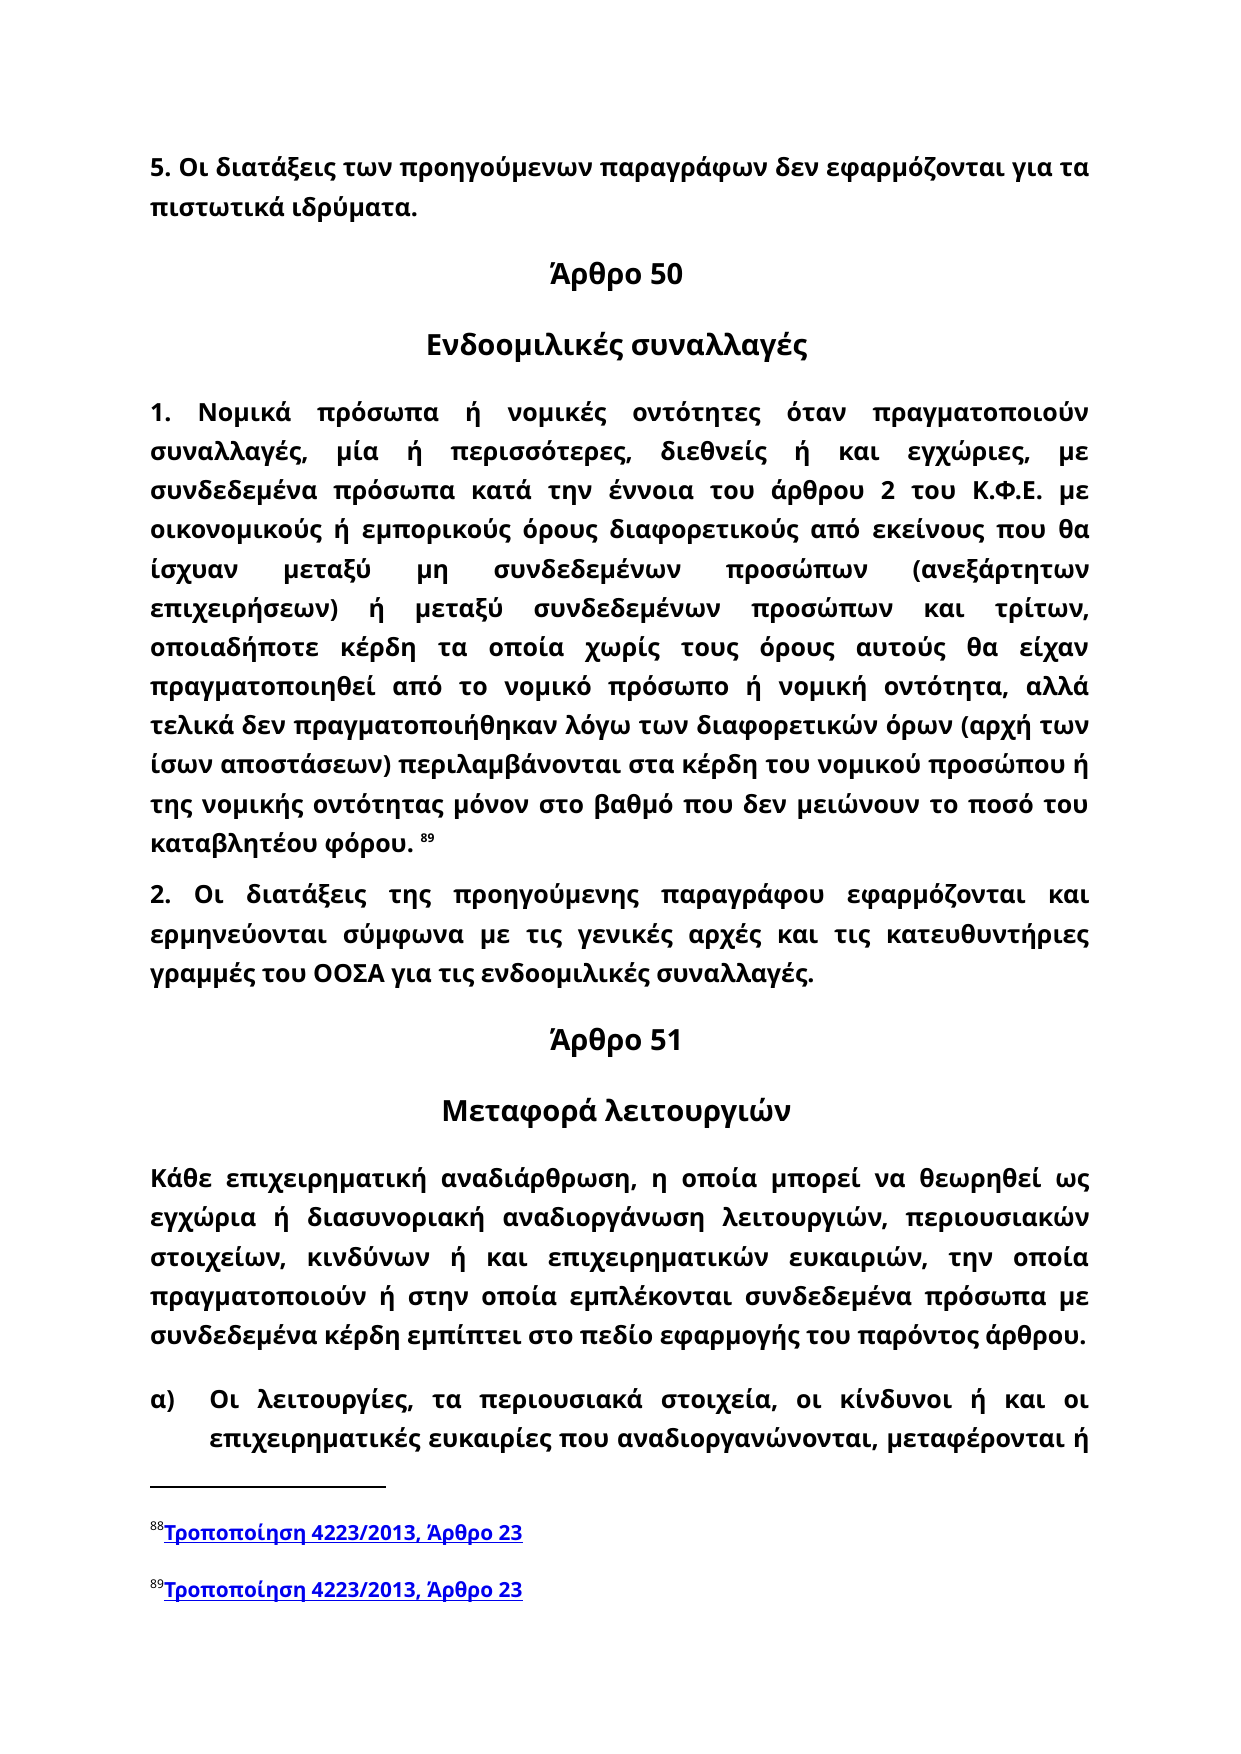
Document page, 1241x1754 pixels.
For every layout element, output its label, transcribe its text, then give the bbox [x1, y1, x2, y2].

text Τροποποίηση 4223/2013, Άρθρο 23 [150, 1518, 1090, 1546]
subtitle Μεταφορά λειτουργιών [150, 1090, 1090, 1130]
text 2. Οι διατάξεις της προηγούμενης παραγράφου εφαρμόζονται και ερμηνεύονται σύμφωνα με τις γενικές αρχές και τις κατευθυντήριες γραμμές του ΟΟΣΑ για τις ενδοομιλικές συναλλαγές. [150, 877, 1090, 989]
text 5. Οι διατάξεις των προηγούμενων παραγράφων δεν εφαρμόζονται για τα πιστωτικά ιδρύματα. [150, 150, 1090, 223]
subtitle Άρθρο 50 [150, 253, 1090, 293]
list α) Οι λειτουργίες, τα περιουσιακά στοιχεία, οι κίνδυνοι ή και οι επιχειρηματικές ευκαιρίες που αναδιοργανώνονται, μεταφέρονται ή [150, 1382, 1090, 1455]
subtitle Ενδοομιλικές συναλλαγές [150, 324, 1090, 364]
text Κάθε επιχειρηματική αναδιάρθρωση, η οποία μπορεί να θεωρηθεί ως εγχώρια ή διασυνοριακή αναδιοργάνωση λειτουργιών, περιουσιακών στοιχείων, κινδύνων ή και επιχειρηματικών ευκαιριών, την οποία πραγματοποιούν ή στην οποία εμπλέκονται συνδεδεμένα πρόσωπα με συνδεδεμένα κέρδη εμπίπτει στο πεδίο εφαρμογής του παρόντος άρθρου. [150, 1161, 1090, 1352]
text Τροποποίηση 4223/2013, Άρθρο 23 [150, 1576, 1090, 1604]
subtitle Άρθρο 51 [150, 1019, 1090, 1059]
text 1. Νομικά πρόσωπα ή νομικές οντότητες όταν πραγματοποιούν συναλλαγές, μία ή περισσότερες, διεθνείς ή και εγχώριες, με συνδεδεμένα πρόσωπα κατά την έννοια του άρθρου 2 του Κ.Φ.Ε. με οικονομικούς ή εμπορικούς όρους διαφορετικούς από εκείνους που θα ίσχυαν μεταξύ μη συνδεδεμένων προσώπων (ανεξάρτητων επιχειρήσεων) ή μεταξύ συνδεδεμένων προσώπων και τρίτων, οποιαδήποτε κέρδη τα οποία χωρίς τους όρους αυτούς θα είχαν πραγματοποιηθεί από το νομικό πρόσωπο ή νομική οντότητα, αλλά τελικά δεν πραγματοποιήθηκαν λόγω των διαφορετικών όρων (αρχή των ίσων αποστάσεων) περιλαμβάνονται στα κέρδη του νομικού προσώπου ή της νομικής οντότητας μόνον στο βαθμό που δεν μειώνουν το ποσό του καταβλητέου φόρου. [150, 394, 1090, 859]
